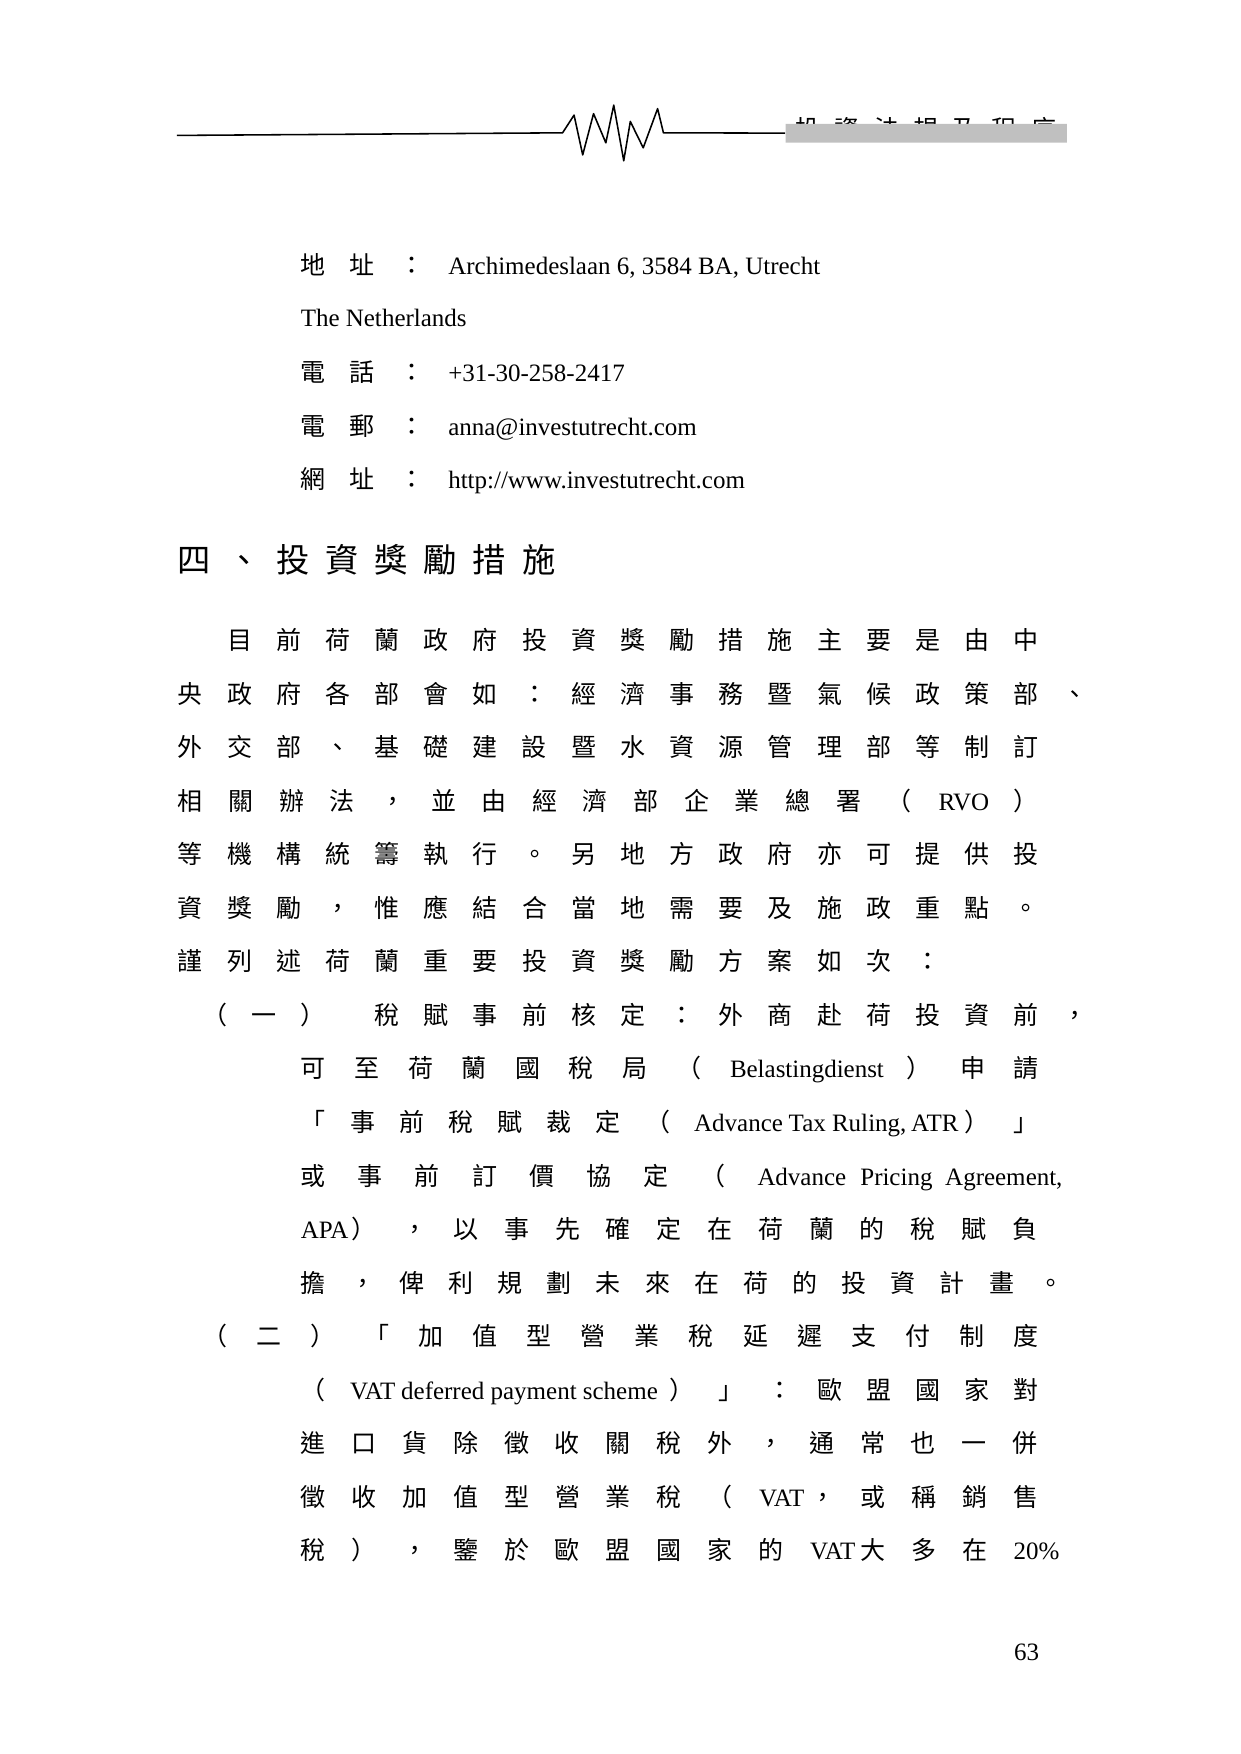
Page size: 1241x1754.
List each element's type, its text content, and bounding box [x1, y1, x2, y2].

text The Netherlands [276, 291, 1063, 344]
list 稅賦事前核定：外商赴荷投資前，可至荷蘭國稅局（Belastingdienst）申請「事前稅賦裁定（Advance Tax Ruling, ATR）」或事前訂價協定（Advance Pricing Agreement, APA），以事先確定在荷蘭的稅賦負擔，俾利規劃未來在荷的投資計畫。 [202, 987, 1063, 1308]
text 電郵：anna@investutrecht.com [276, 398, 1063, 451]
text （二）「加值型營業稅延遲支付制度（VAT deferred payment scheme）」：歐盟國家對進口貨除徵收關稅外，通常也一併徵收加值型營業稅（VAT，或稱銷售稅），鑒於歐盟國家的VAT大多在20% [202, 1308, 1063, 1576]
text 電話：+31-30-258-2417 [276, 344, 1063, 398]
text 目前荷蘭政府投資獎勵措施主要是由中央政府各部會如：經濟事務暨氣候政策部、外交部、基礎建設暨水資源管理部等制訂相關辦法，並由經濟部企業總署（RVO）等機構統籌執行。另地方政府亦可提供投資獎勵，惟應結合當地需要及施政重點。謹列述荷蘭重要投資獎勵方案如次： [178, 612, 1063, 987]
text 地址：Archimedeslaan 6, 3584 BA, Utrecht [276, 237, 1063, 291]
text 四、投資獎勵措施 [178, 532, 1063, 585]
text 網址：http://www.investutrecht.com [276, 451, 1063, 505]
